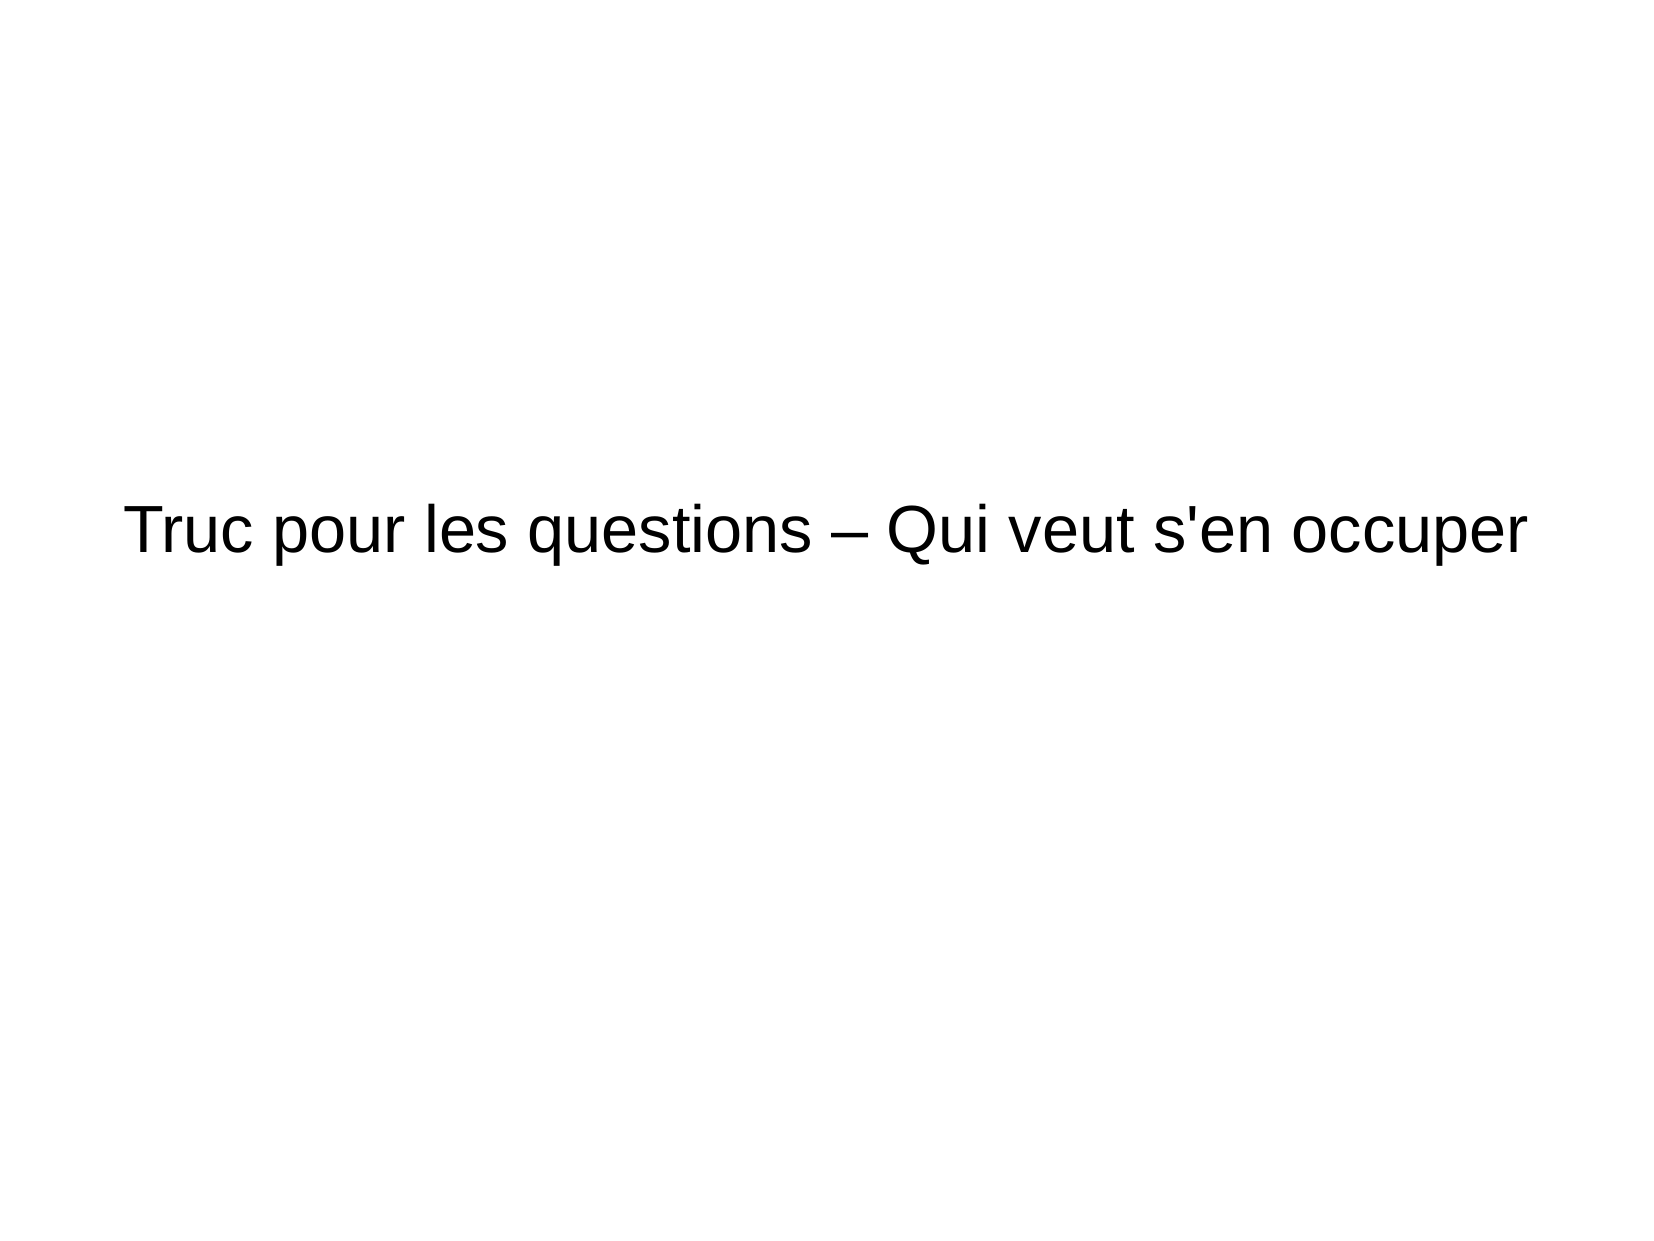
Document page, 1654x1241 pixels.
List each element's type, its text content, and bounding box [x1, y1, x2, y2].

subtitle Truc pour les questions – Qui veut s'en occuper [82, 49, 1571, 1010]
